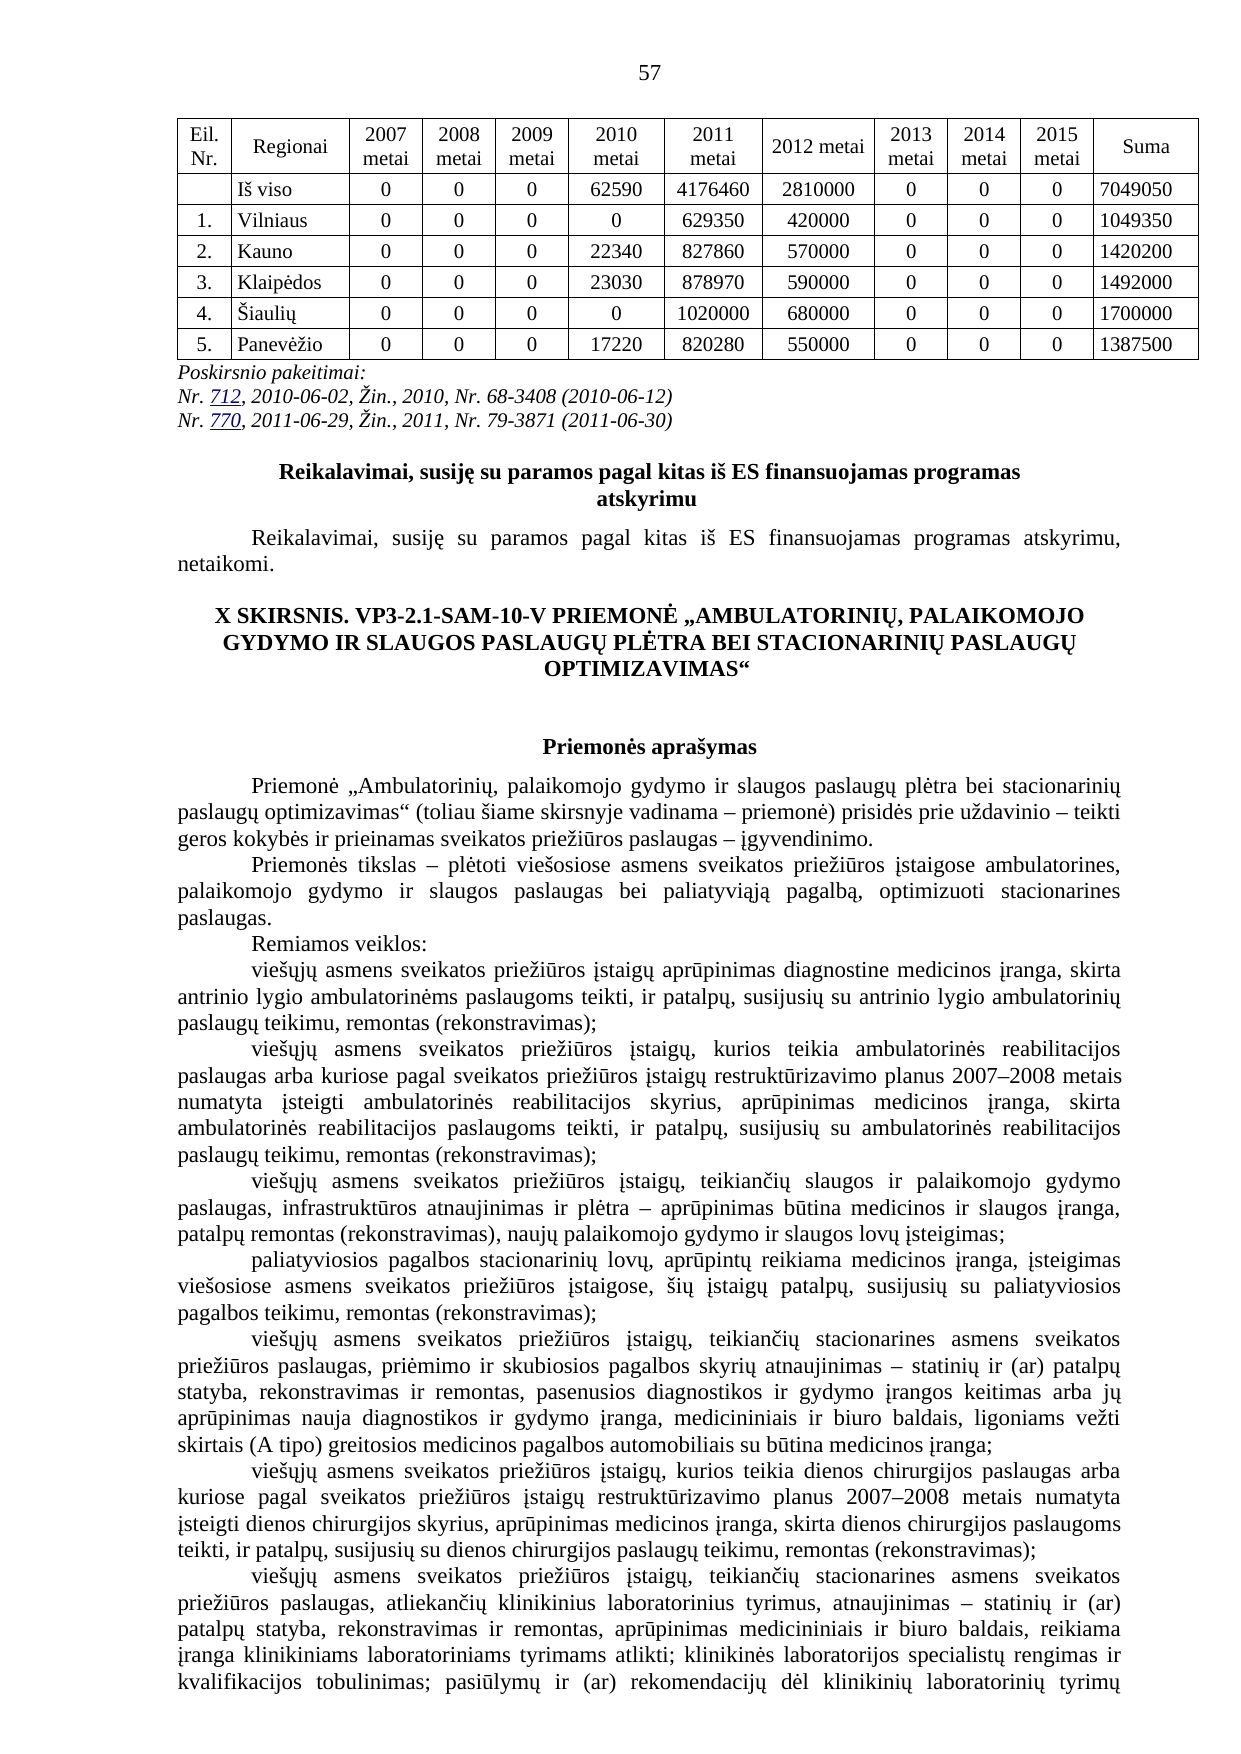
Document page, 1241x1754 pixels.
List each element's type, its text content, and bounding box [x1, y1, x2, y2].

table_cell 3. [178, 267, 231, 297]
table_cell 0 [350, 267, 422, 297]
table_cell Šiaulių [232, 298, 349, 328]
table_cell 0 [350, 298, 422, 328]
table_cell Iš viso [232, 174, 349, 204]
table_cell 0 [875, 205, 947, 235]
table_cell 4. [178, 298, 231, 328]
table_cell 0 [350, 174, 422, 204]
table_cell 0 [423, 329, 495, 359]
table_cell 1049350 [1094, 205, 1198, 235]
table_cell 0 [875, 174, 947, 204]
table_header 2007 metai [350, 119, 422, 173]
table_cell 0 [948, 205, 1020, 235]
table_header 2012 metai [763, 119, 874, 173]
table_cell 2. [178, 236, 231, 266]
table_cell 0 [948, 298, 1020, 328]
text Poskirsnio pakeitimai: [177, 360, 1122, 384]
table_cell 0 [1021, 298, 1093, 328]
table_cell 5. [178, 329, 231, 359]
table_header Regionai [232, 119, 349, 173]
table_cell 17220 [569, 329, 664, 359]
table_cell 4176460 [665, 174, 762, 204]
table_header 2008 metai [423, 119, 495, 173]
table_cell 0 [496, 236, 568, 266]
table_cell Kauno [232, 236, 349, 266]
text viešųjų asmens sveikatos priežiūros įstaigų aprūpinimas diagnostine medicinos įranga, skirta antrinio lygio ambulatorinėms paslaugoms teikti, ir patalpų, susijusių su antrinio lygio ambulatorinių paslaugų teikimu, remontas (rekonstravimas); [177, 956, 1122, 1035]
table_cell 7049050 [1094, 174, 1198, 204]
table_cell 0 [350, 329, 422, 359]
table_header 2010 metai [569, 119, 664, 173]
table_cell 0 [423, 174, 495, 204]
table_cell 878970 [665, 267, 762, 297]
table_cell 23030 [569, 267, 664, 297]
table_cell 420000 [763, 205, 874, 235]
table_cell 629350 [665, 205, 762, 235]
table_cell Panevėžio [232, 329, 349, 359]
text Priemonės aprašymas [177, 733, 1122, 759]
table_cell 0 [423, 267, 495, 297]
table_cell 0 [948, 329, 1020, 359]
table_header 2015 metai [1021, 119, 1093, 173]
table_cell 0 [350, 205, 422, 235]
table_cell 0 [423, 298, 495, 328]
text X SKIRSNIS. VP3-2.1-SAM-10-V PRIEMONĖ „AMBULATORINIŲ, PALAIKOMOJO GYDYMO IR SLAUGOS PASLAUGŲ PLĖTRA BEI STACIONARINIŲ PASLAUGŲ OPTIMIZAVIMAS“ [177, 603, 1122, 682]
table_cell 0 [875, 267, 947, 297]
table_cell 0 [1021, 174, 1093, 204]
text Remiamos veiklos: [177, 930, 1122, 956]
table_cell 570000 [763, 236, 874, 266]
table_cell 1492000 [1094, 267, 1198, 297]
table_cell 62590 [569, 174, 664, 204]
text viešųjų asmens sveikatos priežiūros įstaigų, kurios teikia ambulatorinės reabilitacijos paslaugas arba kuriose pagal sveikatos priežiūros įstaigų restruktūrizavimo planus 2007–2008 metais numatyta įsteigti ambulatorinės reabilitacijos skyrius, aprūpinimas medicinos įranga, skirta ambulatorinės reabilitacijos paslaugoms teikti, ir patalpų, susijusių su ambulatorinės reabilitacijos paslaugų teikimu, remontas (rekonstravimas); [177, 1035, 1122, 1167]
text viešųjų asmens sveikatos priežiūros įstaigų, teikiančių stacionarines asmens sveikatos priežiūros paslaugas, atliekančių klinikinius laboratorinius tyrimus, atnaujinimas – statinių ir (ar) patalpų statyba, rekonstravimas ir remontas, aprūpinimas medicininiais ir biuro baldais, reikiama įranga klinikiniams laboratoriniams tyrimams atlikti; klinikinės laboratorijos specialistų rengimas ir kvalifikacijos tobulinimas; pasiūlymų ir (ar) rekomendacijų dėl klinikinių laboratorinių tyrimų [177, 1562, 1122, 1694]
table_header 2013 metai [875, 119, 947, 173]
table_cell 0 [1021, 267, 1093, 297]
table_cell 0 [1021, 205, 1093, 235]
table_cell 590000 [763, 267, 874, 297]
table_header 2009 metai [496, 119, 568, 173]
table_cell 0 [496, 205, 568, 235]
table_cell 680000 [763, 298, 874, 328]
table_cell Vilniaus [232, 205, 349, 235]
table_cell 0 [496, 298, 568, 328]
text Reikalavimai, susiję su paramos pagal kitas iš ES finansuojamas programas atskyrimu, netaikomi. [177, 523, 1122, 576]
table_cell 0 [1021, 329, 1093, 359]
text viešųjų asmens sveikatos priežiūros įstaigų, teikiančių slaugos ir palaikomojo gydymo paslaugas, infrastruktūros atnaujinimas ir plėtra – aprūpinimas būtina medicinos ir slaugos įranga, patalpų remontas (rekonstravimas), naujų palaikomojo gydymo ir slaugos lovų įsteigimas; [177, 1167, 1122, 1246]
table_cell 0 [569, 298, 664, 328]
table_cell 0 [496, 267, 568, 297]
text Nr. 770, 2011-06-29, Žin., 2011, Nr. 79-3871 (2011-06-30) [177, 408, 1122, 432]
table_cell 0 [423, 205, 495, 235]
table_cell 550000 [763, 329, 874, 359]
table_cell 0 [948, 174, 1020, 204]
table_cell 820280 [665, 329, 762, 359]
table_cell 1700000 [1094, 298, 1198, 328]
table_cell [178, 174, 231, 204]
table_cell 22340 [569, 236, 664, 266]
table_header 2014 metai [948, 119, 1020, 173]
text Nr. 712, 2010-06-02, Žin., 2010, Nr. 68-3408 (2010-06-12) [177, 384, 1122, 408]
table_cell 0 [350, 236, 422, 266]
table_header Eil. Nr. [178, 119, 231, 173]
table_cell 0 [423, 236, 495, 266]
text viešųjų asmens sveikatos priežiūros įstaigų, kurios teikia dienos chirurgijos paslaugas arba kuriose pagal sveikatos priežiūros įstaigų restruktūrizavimo planus 2007–2008 metais numatyta įsteigti dienos chirurgijos skyrius, aprūpinimas medicinos įranga, skirta dienos chirurgijos paslaugoms teikti, ir patalpų, susijusių su dienos chirurgijos paslaugų teikimu, remontas (rekonstravimas); [177, 1457, 1122, 1562]
text paliatyviosios pagalbos stacionarinių lovų, aprūpintų reikiama medicinos įranga, įsteigimas viešosiose asmens sveikatos priežiūros įstaigose, šių įstaigų patalpų, susijusių su paliatyviosios pagalbos teikimu, remontas (rekonstravimas); [177, 1246, 1122, 1325]
table_cell 2810000 [763, 174, 874, 204]
table_cell 1387500 [1094, 329, 1198, 359]
table_cell 1020000 [665, 298, 762, 328]
table_cell 1. [178, 205, 231, 235]
table_cell 0 [875, 298, 947, 328]
text Reikalavimai, susiję su paramos pagal kitas iš ES finansuojamas programas atskyrimu [177, 458, 1122, 511]
table_cell 0 [496, 174, 568, 204]
table_cell 0 [1021, 236, 1093, 266]
table_cell 0 [948, 236, 1020, 266]
table_cell 0 [875, 329, 947, 359]
table_cell 0 [569, 205, 664, 235]
table_header 2011 metai [665, 119, 762, 173]
text viešųjų asmens sveikatos priežiūros įstaigų, teikiančių stacionarines asmens sveikatos priežiūros paslaugas, priėmimo ir skubiosios pagalbos skyrių atnaujinimas – statinių ir (ar) patalpų statyba, rekonstravimas ir remontas, pasenusios diagnostikos ir gydymo įrangos keitimas arba jų aprūpinimas nauja diagnostikos ir gydymo įranga, medicininiais ir biuro baldais, ligoniams vežti skirtais (A tipo) greitosios medicinos pagalbos automobiliais su būtina medicinos įranga; [177, 1325, 1122, 1457]
table_header Suma [1094, 119, 1198, 173]
table_cell 0 [496, 329, 568, 359]
table_cell 0 [948, 267, 1020, 297]
table_cell Klaipėdos [232, 267, 349, 297]
table_cell 827860 [665, 236, 762, 266]
text Priemonė „Ambulatorinių, palaikomojo gydymo ir slaugos paslaugų plėtra bei stacionarinių paslaugų optimizavimas“ (toliau šiame skirsnyje vadinama – priemonė) prisidės prie uždavinio – teikti geros kokybės ir prieinamas sveikatos priežiūros paslaugas – įgyvendinimo. [177, 772, 1122, 851]
table_cell 1420200 [1094, 236, 1198, 266]
table_cell 0 [875, 236, 947, 266]
text Priemonės tikslas – plėtoti viešosiose asmens sveikatos priežiūros įstaigose ambulatorines, palaikomojo gydymo ir slaugos paslaugas bei paliatyviąją pagalbą, optimizuoti stacionarines paslaugas. [177, 851, 1122, 930]
